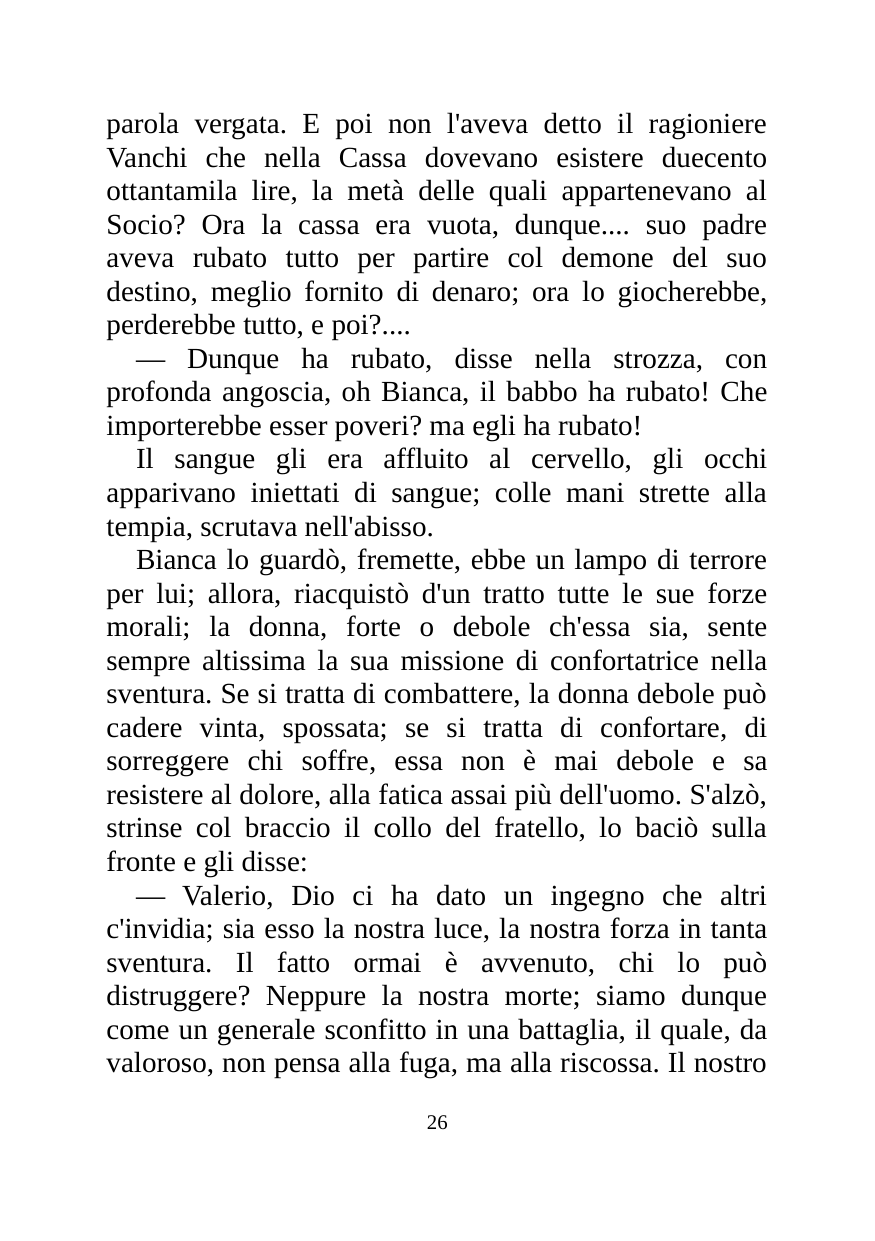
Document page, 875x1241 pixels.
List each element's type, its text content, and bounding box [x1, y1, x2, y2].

text Bianca lo guardò, fremette, ebbe un lampo di terrore per lui; allora, riacquistò d'un tratto tutte le sue forze morali; la donna, forte o debole ch'essa sia, sente sempre altissima la sua missione di confortatrice nella sventura. Se si tratta di combattere, la donna debole può cadere vinta, spossata; se si tratta di confortare, di sorreggere chi soffre, essa non è mai debole e sa resistere al dolore, alla fatica assai più dell'uomo. S'alzò, strinse col braccio il collo del fratello, lo baciò sulla fronte e gli disse: [106, 542, 768, 878]
text — Valerio, Dio ci ha dato un ingegno che altri c'invidia; sia esso la nostra luce, la nostra forza in tanta sventura. Il fatto ormai è avvenuto, chi lo può distruggere? Neppure la nostra morte; siamo dunque come un generale sconfitto in una battaglia, il quale, da valoroso, non pensa alla fuga, ma alla riscossa. Il nostro [106, 878, 768, 1079]
text parola vergata. E poi non l'aveva detto il ragioniere Vanchi che nella Cassa dovevano esistere duecento ottantamila lire, la metà delle quali appartenevano al Socio? Ora la cassa era vuota, dunque.... suo padre aveva rubato tutto per partire col demone del suo destino, meglio fornito di denaro; ora lo giocherebbe, perderebbe tutto, e poi?.... [106, 106, 768, 341]
text — Dunque ha rubato, disse nella strozza, con profonda angoscia, oh Bianca, il babbo ha rubato! Che importerebbe esser poveri? ma egli ha rubato! [106, 341, 768, 442]
text Il sangue gli era affluito al cervello, gli occhi apparivano iniettati di sangue; colle mani strette alla tempia, scrutava nell'abisso. [106, 442, 768, 542]
